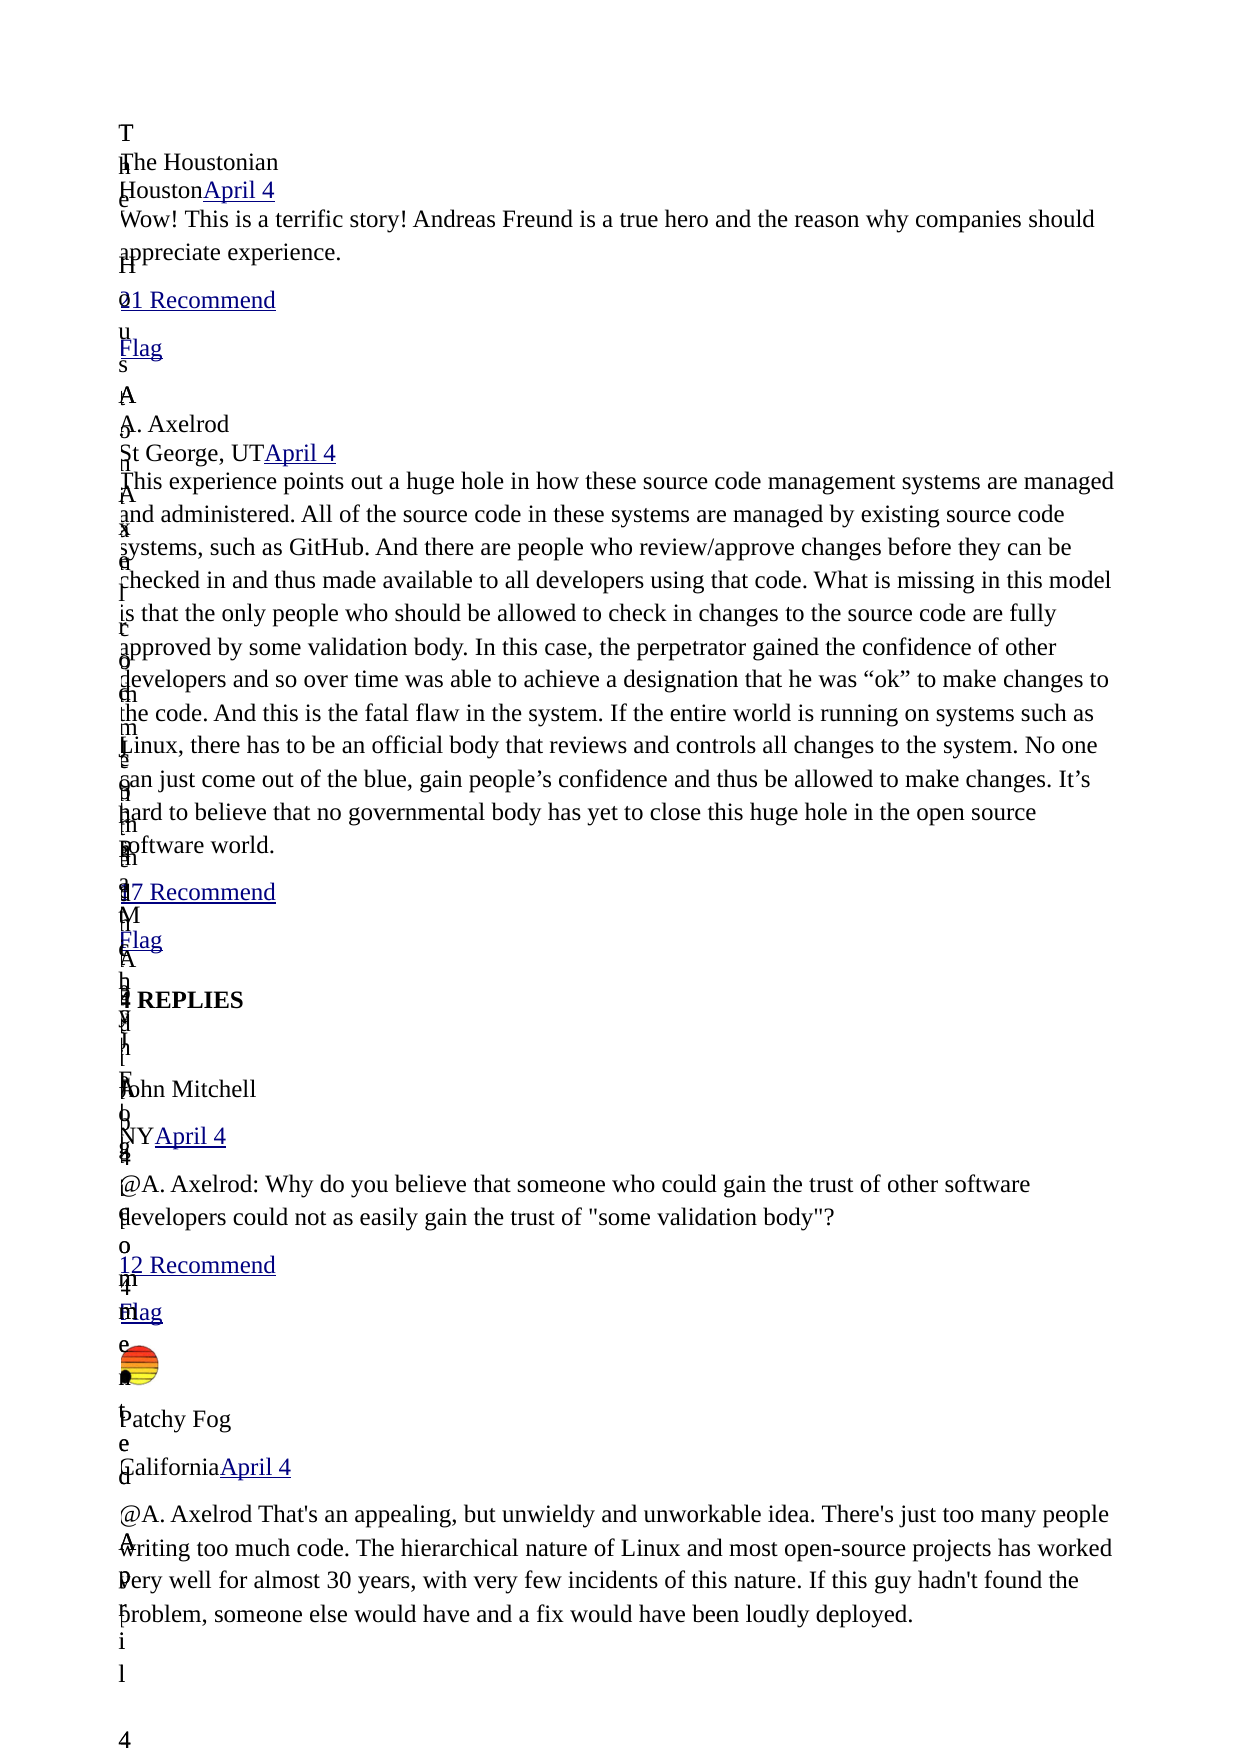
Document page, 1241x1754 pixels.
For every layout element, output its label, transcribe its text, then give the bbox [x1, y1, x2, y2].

text T [121, 118, 1122, 147]
text John Mitchell [121, 1074, 1122, 1103]
text This experience points out a huge hole in how these source code management systems are managed and administered. All of the source code in these systems are managed by existing source code systems, such as GitHub. And there are people who review/approve changes before they can be checked in and thus made available to all developers using that code. What is missing in this model is that the only people who should be allowed to check in changes to the source code are fully approved by some validation body. In this case, the perpetrator gained the confidence of other developers and so over time was able to achieve a designation that he was “ok” to make changes to the code. And this is the fatal flaw in the system. If the entire world is running on systems such as Linux, there has to be an official body that reviews and controls all changes to the system. No one can just come out of the blue, gain people’s confidence and thus be allowed to make changes. It’s hard to believe that no governmental body has yet to close this huge hole in the open source software world. [121, 466, 1122, 858]
text St George, UTApril 4 [121, 438, 1122, 466]
text Wow! This is a terrific story! Andreas Freund is a true hero and the reason why companies should appreciate experience. [121, 204, 1122, 266]
text Flag [121, 925, 1122, 954]
text Patchy Fog [121, 1404, 1122, 1433]
text NYApril 4 [122, 1121, 1122, 1150]
subtitle 4 REPLIES [121, 985, 1122, 1014]
text CaliforniaApril 4 [121, 1452, 1122, 1481]
text The Houstonian [121, 147, 1122, 176]
text A. Axelrod [121, 409, 1122, 438]
text @A. Axelrod That's an appealing, but unwieldy and unworkable idea. There's just too many people writing too much code. The hierarchical nature of Linux and most open-source projects has worked very well for almost 30 years, with very few incidents of this nature. If this guy hadn't found the problem, someone else would have and a fix would have been loudly deployed. [121, 1499, 1122, 1627]
text A [121, 380, 1122, 409]
text 12 Recommend [121, 1250, 1122, 1278]
text @A. Axelrod: Why do you believe that someone who could gain the trust of other software developers could not as easily gain the trust of "some validation body"? [121, 1169, 1122, 1231]
text 17 Recommend [121, 877, 1122, 906]
text Flag [121, 333, 1122, 361]
text J [122, 1026, 1122, 1055]
picture [121, 1345, 159, 1386]
text 21 Recommend [121, 285, 1122, 314]
text Flag [121, 1297, 1122, 1326]
text HoustonApril 4 [121, 176, 1122, 204]
